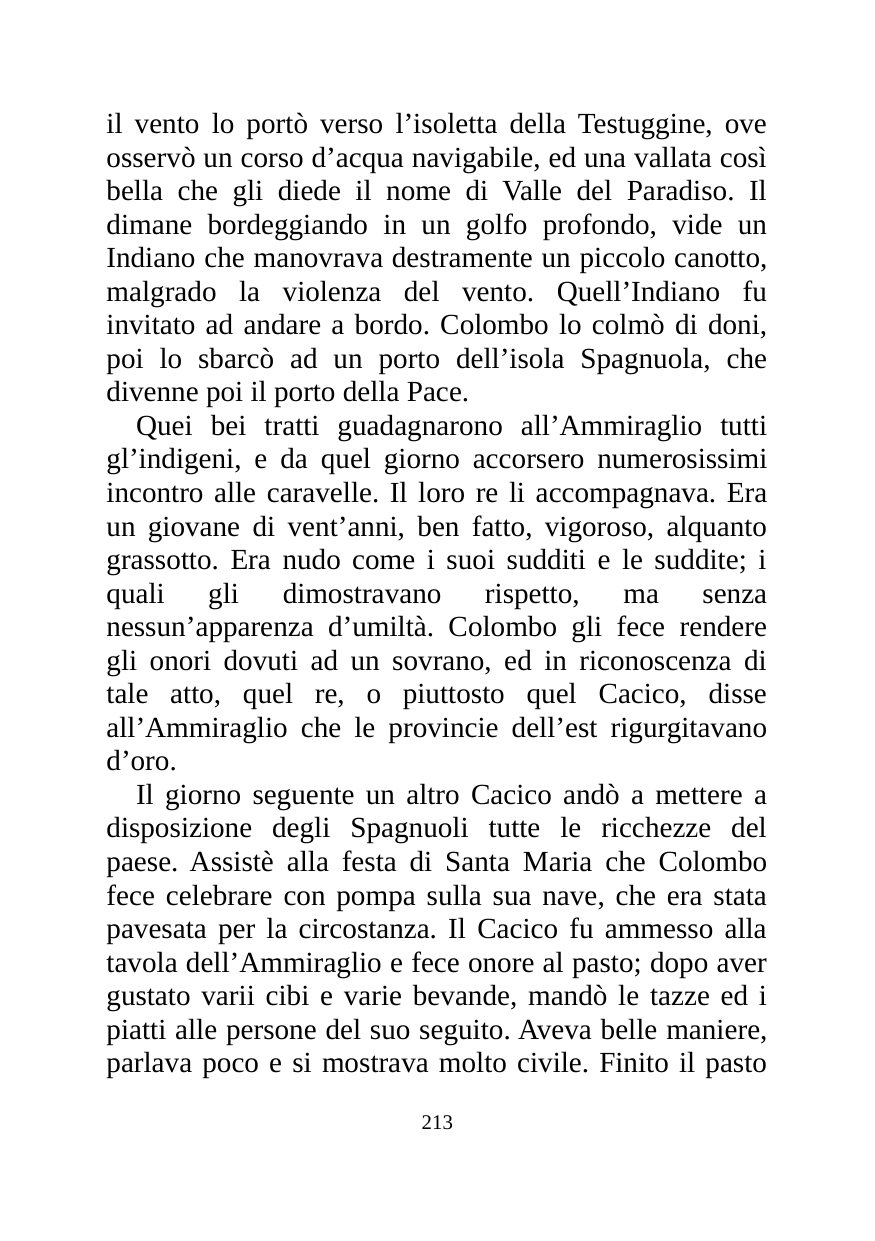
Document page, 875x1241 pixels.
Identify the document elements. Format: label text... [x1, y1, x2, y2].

text Il giorno seguente un altro Cacico andò a mettere a disposizione degli Spagnuoli tutte le ricchezze del paese. Assistè alla festa di Santa Maria che Colombo fece celebrare con pompa sulla sua nave, che era stata pavesata per la circostanza. Il Cacico fu ammesso alla tavola dell’Ammiraglio e fece onore al pasto; dopo aver gustato varii cibi e varie bevande, mandò le tazze ed i piatti alle persone del suo seguito. Aveva belle maniere, parlava poco e si mostrava molto civile. Finito il pasto [106, 777, 768, 1079]
text Quei bei tratti guadagnarono all’Ammiraglio tutti gl’indigeni, e da quel giorno accorsero numerosissimi incontro alle caravelle. Il loro re li accompagnava. Era un giovane di vent’anni, ben fatto, vigoroso, alquanto grassotto. Era nudo come i suoi sudditi e le suddite; i quali gli dimostravano rispetto, ma senza nessun’apparenza d’umiltà. Colombo gli fece rendere gli onori dovuti ad un sovrano, ed in riconoscenza di tale atto, quel re, o piuttosto quel Cacico, disse all’Ammiraglio che le provincie dell’est rigurgitavano d’oro. [106, 408, 768, 777]
text il vento lo portò verso l’isoletta della Testuggine, ove osservò un corso d’acqua navigabile, ed una vallata così bella che gli diede il nome di Valle del Paradiso. Il dimane bordeggiando in un golfo profondo, vide un Indiano che manovrava destramente un piccolo canotto, malgrado la violenza del vento. Quell’Indiano fu invitato ad andare a bordo. Colombo lo colmò di doni, poi lo sbarcò ad un porto dell’isola Spagnuola, che divenne poi il porto della Pace. [106, 106, 768, 408]
